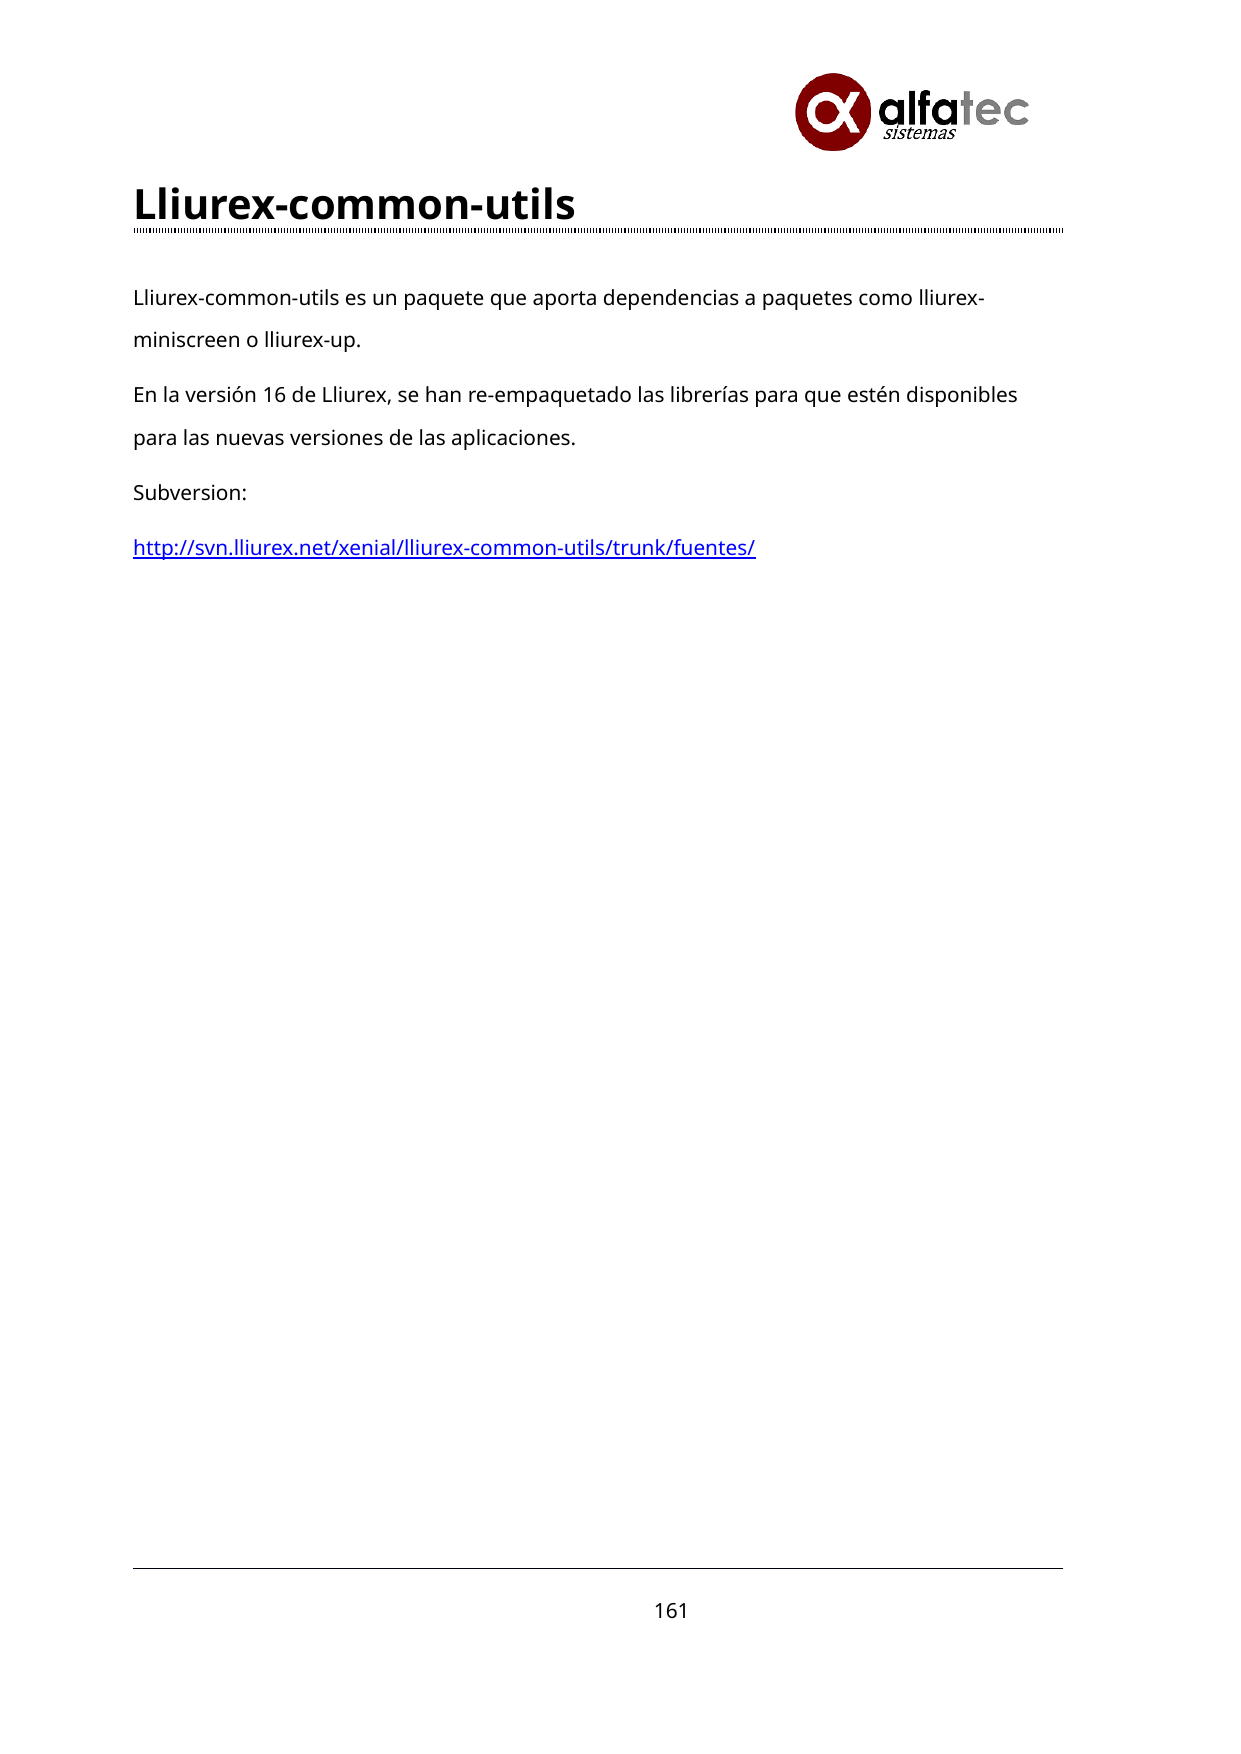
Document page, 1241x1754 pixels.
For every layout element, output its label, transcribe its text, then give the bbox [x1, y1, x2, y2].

text Lliurex-common-utils es un paquete que aporta dependencias a paquetes como lliurex-miniscreen o lliurex-up. [133, 283, 1063, 354]
text http://svn.lliurex.net/xenial/lliurex-common-utils/trunk/fuentes/ [133, 533, 1063, 562]
text En la versión 16 de Lliurex, se han re-empaquetado las librerías para que estén disponibles para las nuevas versiones de las aplicaciones. [133, 380, 1063, 451]
picture [795, 73, 1031, 151]
text Subversion: [133, 478, 1063, 507]
subtitle Lliurex-common-utils [133, 193, 1063, 233]
